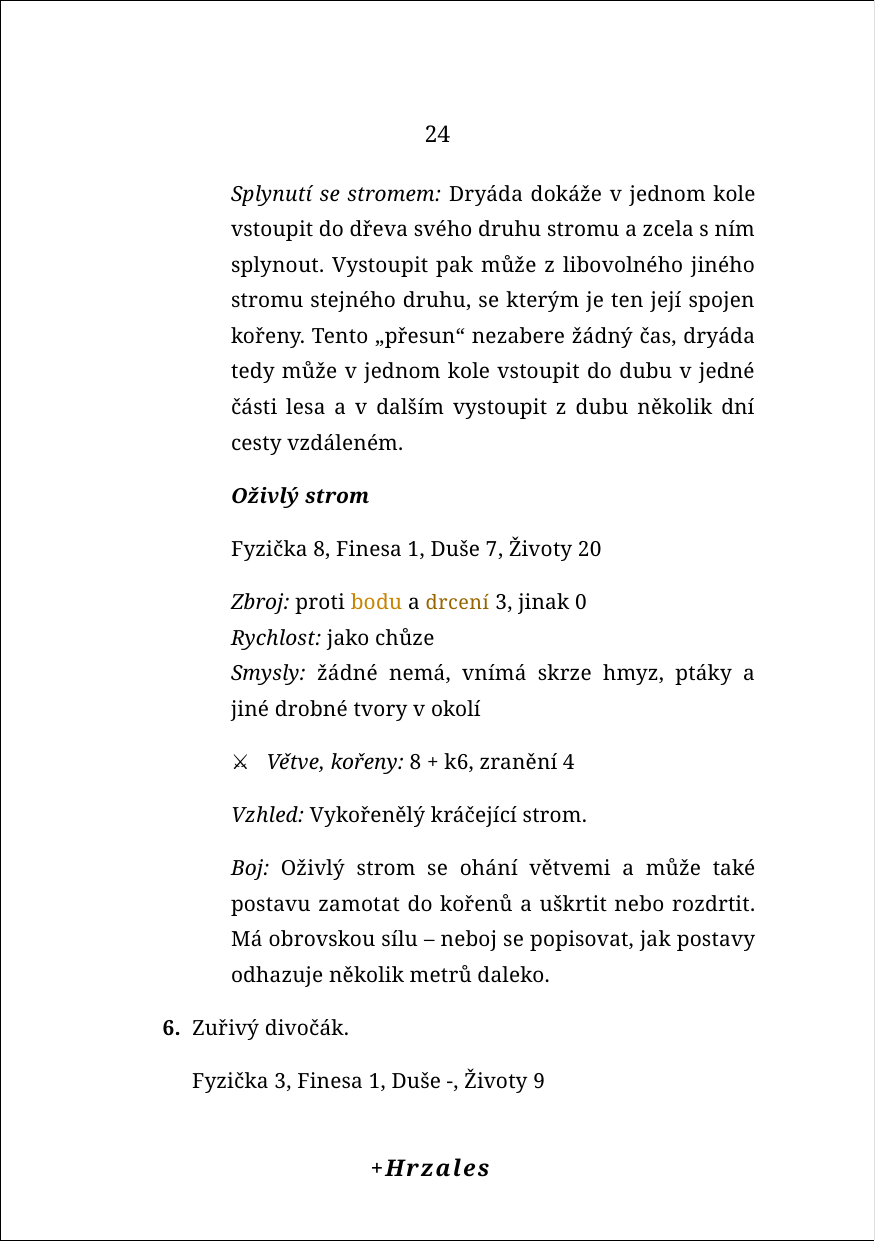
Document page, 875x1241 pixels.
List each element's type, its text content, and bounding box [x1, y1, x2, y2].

list Fyzička 3, Finesa 1, Duše -, Životy 9 [162, 1067, 756, 1095]
list Boj: Oživlý strom se ohání větvemi a může také postavu zamotat do kořenů a uškrtit nebo rozdrtit. Má obrovskou sílu – neboj se popisovat, jak postavy odhazuje několik metrů daleko. [193, 853, 756, 988]
list Fyzička 8, Finesa 1, Duše 7, Životy 20 [193, 534, 756, 562]
list Vzhled: Vykořenělý kráčející strom. [193, 800, 756, 829]
list ⚔ Větve, kořeny: 8 + k6, zranění 4 [193, 747, 756, 776]
list Rychlost: jako chůze [193, 623, 756, 651]
list Zuřivý divočák. [162, 1013, 756, 1042]
list Zbroj: proti bodu a drcení 3, jinak 0 [193, 587, 756, 616]
list Oživlý strom [193, 481, 756, 509]
list Smysly: žádné nemá, vnímá skrze hmyz, ptáky a jiné drobné tvory v okolí [193, 658, 756, 722]
list Splynutí se stromem: Dryáda dokáže v jednom kole vstoupit do dřeva svého druhu stromu a zcela s ním splynout. Vystoupit pak může z libovolného jiného stromu stejného druhu, se kterým je ten její spojen kořeny. Tento „přesun“ nezabere žádný čas, dryáda tedy může v jednom kole vstoupit do dubu v jedné části lesa a v dalším vystoupit z dubu několik dní cesty vzdáleném. [193, 179, 756, 456]
